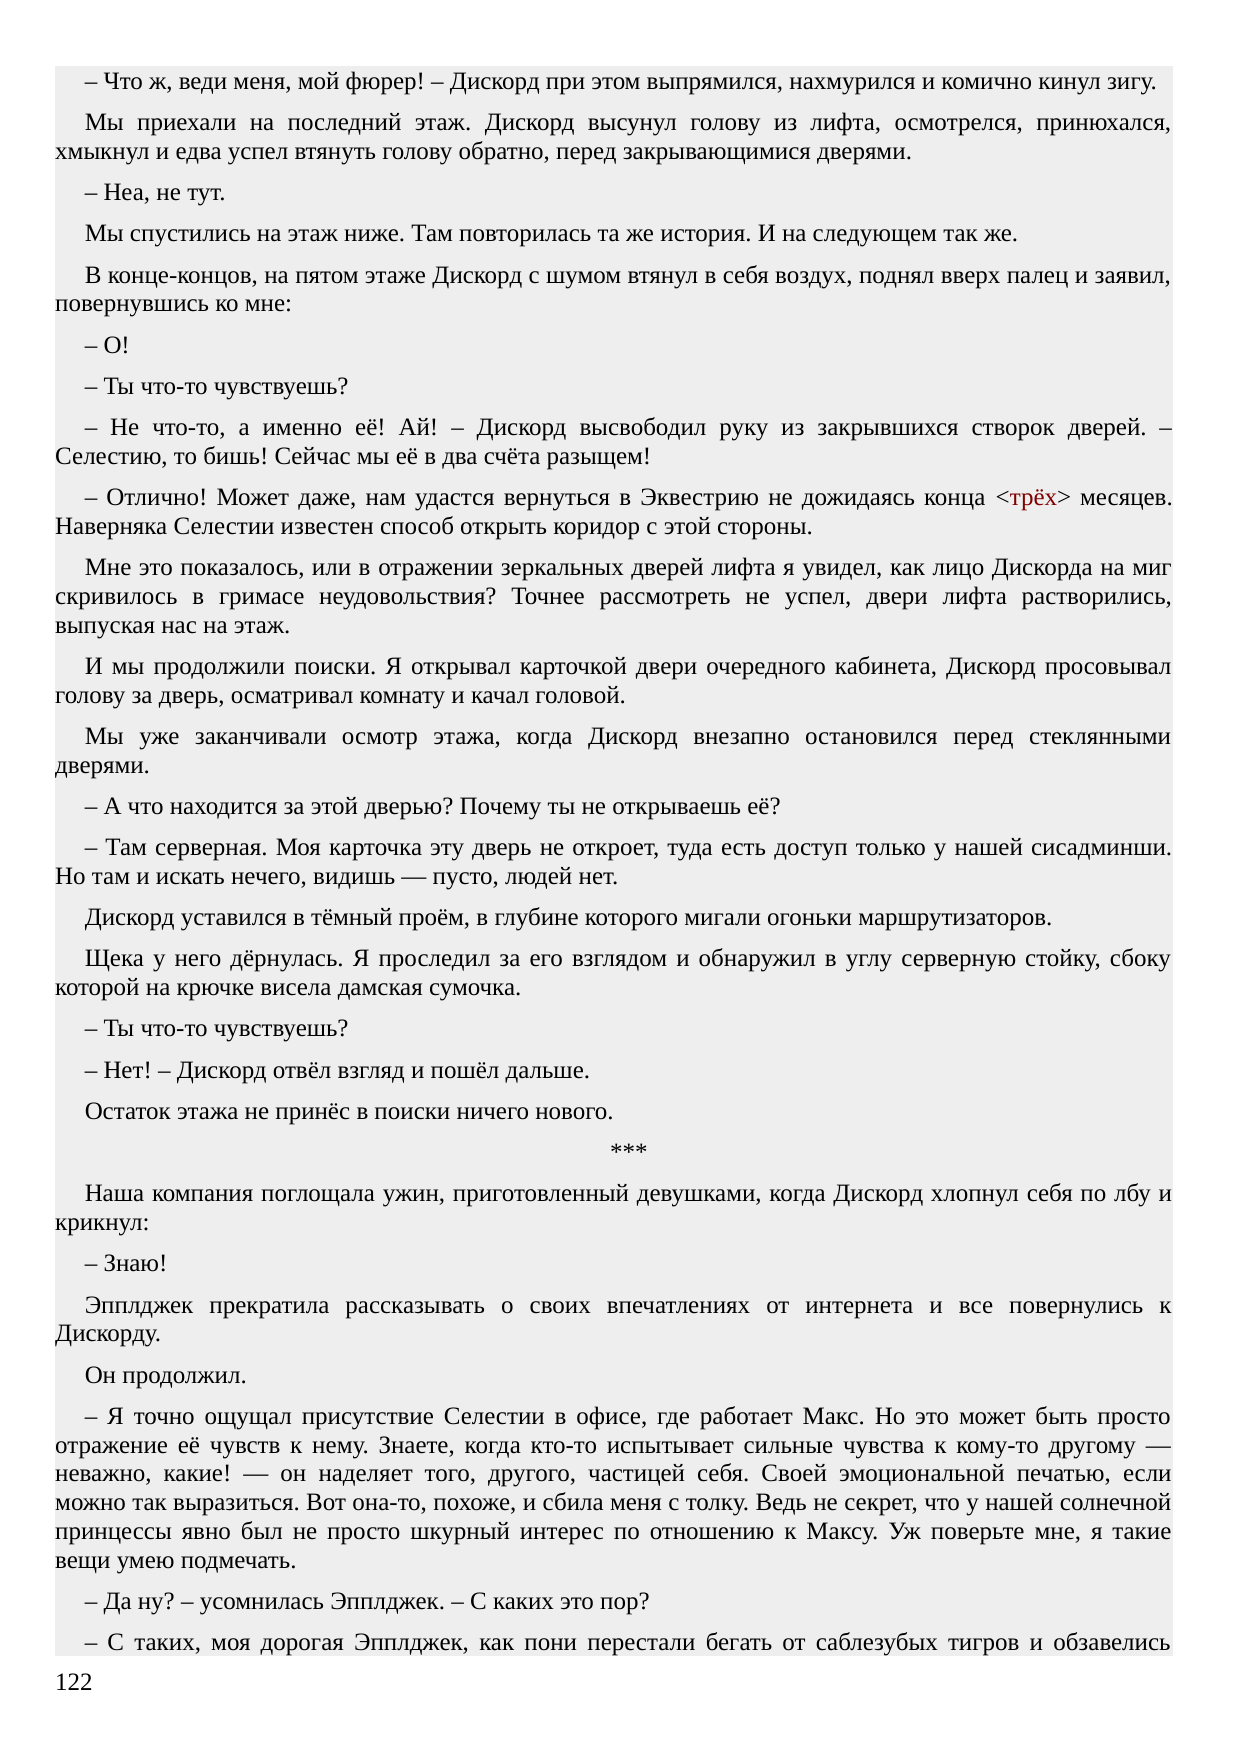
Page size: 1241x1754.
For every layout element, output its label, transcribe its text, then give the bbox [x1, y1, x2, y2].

text – Отлично! Может даже, нам удастся вернуться в Эквестрию не дожидаясь конца <трёх> месяцев. Наверняка Селестии известен способ открыть коридор с этой стороны. [55, 482, 1173, 540]
text – Ты что-то чувствуешь? [55, 1013, 1173, 1042]
text – Я точно ощущал присутствие Селестии в офисе, где работает Макс. Но это может быть просто отражение её чувств к нему. Знаете, когда кто-то испытывает сильные чувства к кому-то другому — неважно, какие! — он наделяет того, другого, частицей себя. Своей эмоциональной печатью, если можно так выразиться. Вот она-то, похоже, и сбила меня с толку. Ведь не секрет, что у нашей солнечной принцессы явно был не просто шкурный интерес по отношению к Максу. Уж поверьте мне, я такие вещи умею подмечать. [55, 1401, 1173, 1573]
text Щека у него дёрнулась. Я проследил за его взглядом и обнаружил в углу серверную стойку, сбоку которой на крючке висела дамская сумочка. [55, 943, 1173, 1001]
text – С таких, моя дорогая Эпплджек, как пони перестали бегать от саблезубых тигров и обзавелись [55, 1627, 1173, 1656]
text – Нет! – Дискорд отвёл взгляд и пошёл дальше. [55, 1055, 1173, 1083]
text Наша компания поглощала ужин, приготовленный девушками, когда Дискорд хлопнул себя по лбу и крикнул: [55, 1178, 1173, 1236]
text – Да ну? – усомнилась Эпплджек. – С каких это пор? [55, 1586, 1173, 1615]
text Эпплджек прекратила рассказывать о своих впечатлениях от интернета и все повернулись к Дискорду. [55, 1290, 1173, 1347]
text – О! [55, 330, 1173, 358]
text Мы спустились на этаж ниже. Там повторилась та же история. И на следующем так же. [55, 218, 1173, 247]
text *** [55, 1137, 1173, 1166]
text Дискорд уставился в тёмный проём, в глубине которого мигали огоньки маршрутизаторов. [55, 902, 1173, 931]
text – Ты что-то чувствуешь? [55, 371, 1173, 400]
text Мы приехали на последний этаж. Дискорд высунул голову из лифта, осмотрелся, принюхался, хмыкнул и едва успел втянуть голову обратно, перед закрывающимися дверями. [55, 107, 1173, 165]
text Остаток этажа не принёс в поиски ничего нового. [55, 1096, 1173, 1125]
text – Что ж, веди меня, мой фюрер! – Дискорд при этом выпрямился, нахмурился и комично кинул зигу. [55, 66, 1173, 95]
text Мы уже заканчивали осмотр этажа, когда Дискорд внезапно остановился перед стеклянными дверями. [55, 721, 1173, 778]
text – Неа, не тут. [55, 177, 1173, 206]
text В конце-концов, на пятом этаже Дискорд с шумом втянул в себя воздух, поднял вверх палец и заявил, повернувшись ко мне: [55, 260, 1173, 317]
text – А что находится за этой дверью? Почему ты не открываешь её? [55, 791, 1173, 820]
text Он продолжил. [55, 1360, 1173, 1388]
text Мне это показалось, или в отражении зеркальных дверей лифта я увидел, как лицо Дискорда на миг скривилось в гримасе неудовольствия? Точнее рассмотреть не успел, двери лифта растворились, выпуская нас на этаж. [55, 552, 1173, 638]
text И мы продолжили поиски. Я открывал карточкой двери очередного кабинета, Дискорд просовывал голову за дверь, осматривал комнату и качал головой. [55, 651, 1173, 708]
text – Не что-то, а именно её! Ай! – Дискорд высвободил руку из закрывшихся створок дверей. – Селестию, то бишь! Сейчас мы её в два счёта разыщем! [55, 412, 1173, 470]
text – Знаю! [55, 1248, 1173, 1277]
text – Там серверная. Моя карточка эту дверь не откроет, туда есть доступ только у нашей сисадминши. Но там и искать нечего, видишь — пусто, людей нет. [55, 832, 1173, 890]
